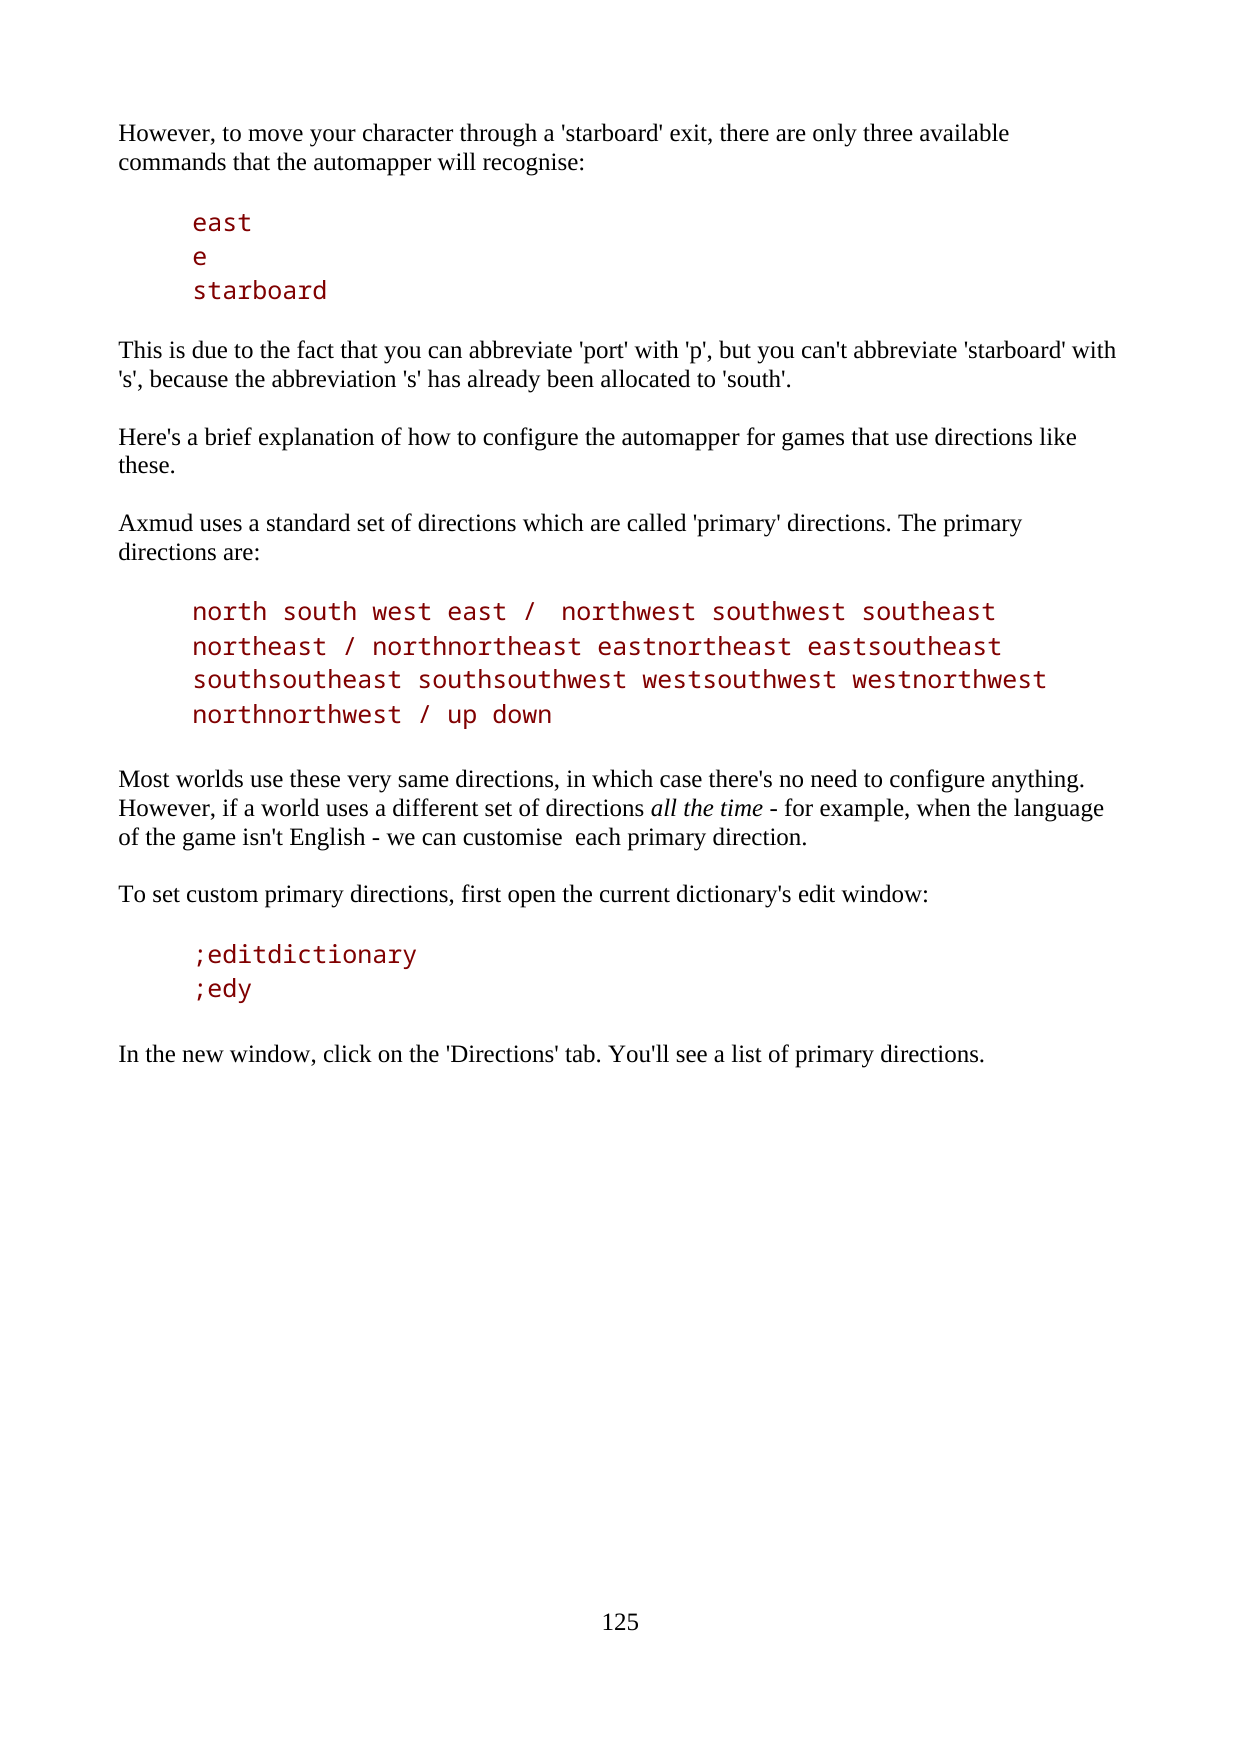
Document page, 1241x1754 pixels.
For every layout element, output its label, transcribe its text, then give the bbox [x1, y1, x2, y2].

text This is due to the fact that you can abbreviate 'port' with 'p', but you can't abbreviate 'starboard' with 's', because the abbreviation 's' has already been allocated to 'south'. [118, 335, 1122, 393]
text northeast / northnortheast eastnortheast eastsoutheast [118, 628, 1122, 662]
text ;edy [118, 971, 1122, 1005]
text In the new window, click on the 'Directions' tab. You'll see a list of primary directions. [118, 1039, 1122, 1068]
text ;editdictionary [118, 937, 1122, 971]
text north south west east / northwest southwest southeast [118, 594, 1122, 628]
text southsoutheast southsouthwest westsouthwest westnorthwest [118, 662, 1122, 696]
text To set custom primary directions, first open the current dictionary's edit window: [118, 879, 1122, 908]
text e [118, 238, 1122, 272]
text starboard [118, 272, 1122, 307]
text Axmud uses a standard set of directions which are called 'primary' directions. The primary directions are: [118, 508, 1122, 565]
text east [118, 204, 1122, 238]
text northnorthwest / up down [118, 696, 1122, 730]
text However, to move your character through a 'starboard' exit, there are only three available commands that the automapper will recognise: [118, 118, 1122, 176]
text Most worlds use these very same directions, in which case there's no need to configure anything. However, if a world uses a different set of directions all the time - for example, when the language of the game isn't English - we can customise each primary direction. [118, 764, 1122, 851]
text Here's a brief explanation of how to configure the automapper for games that use directions like these. [118, 422, 1122, 479]
